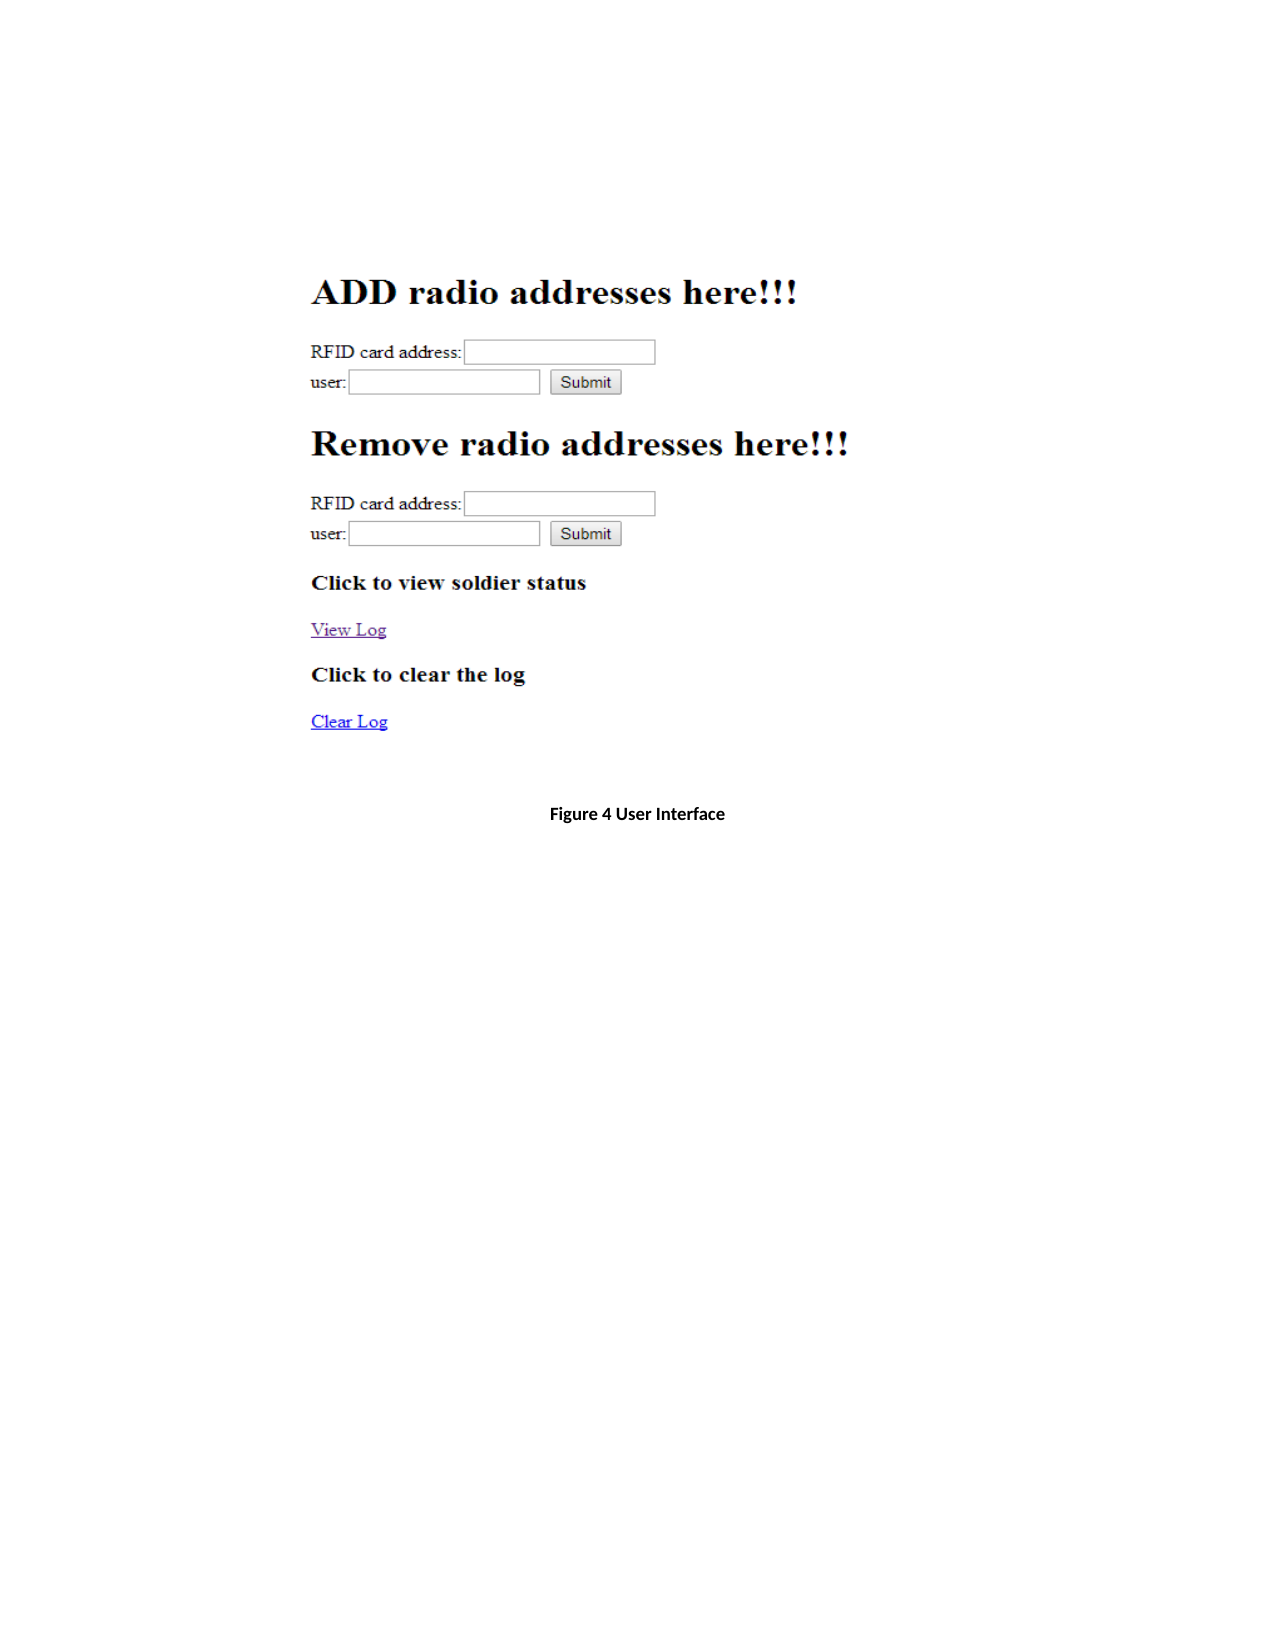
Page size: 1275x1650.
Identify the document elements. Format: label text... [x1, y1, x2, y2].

picture [301, 265, 949, 801]
text Figure 4 User Interface [150, 244, 1125, 826]
